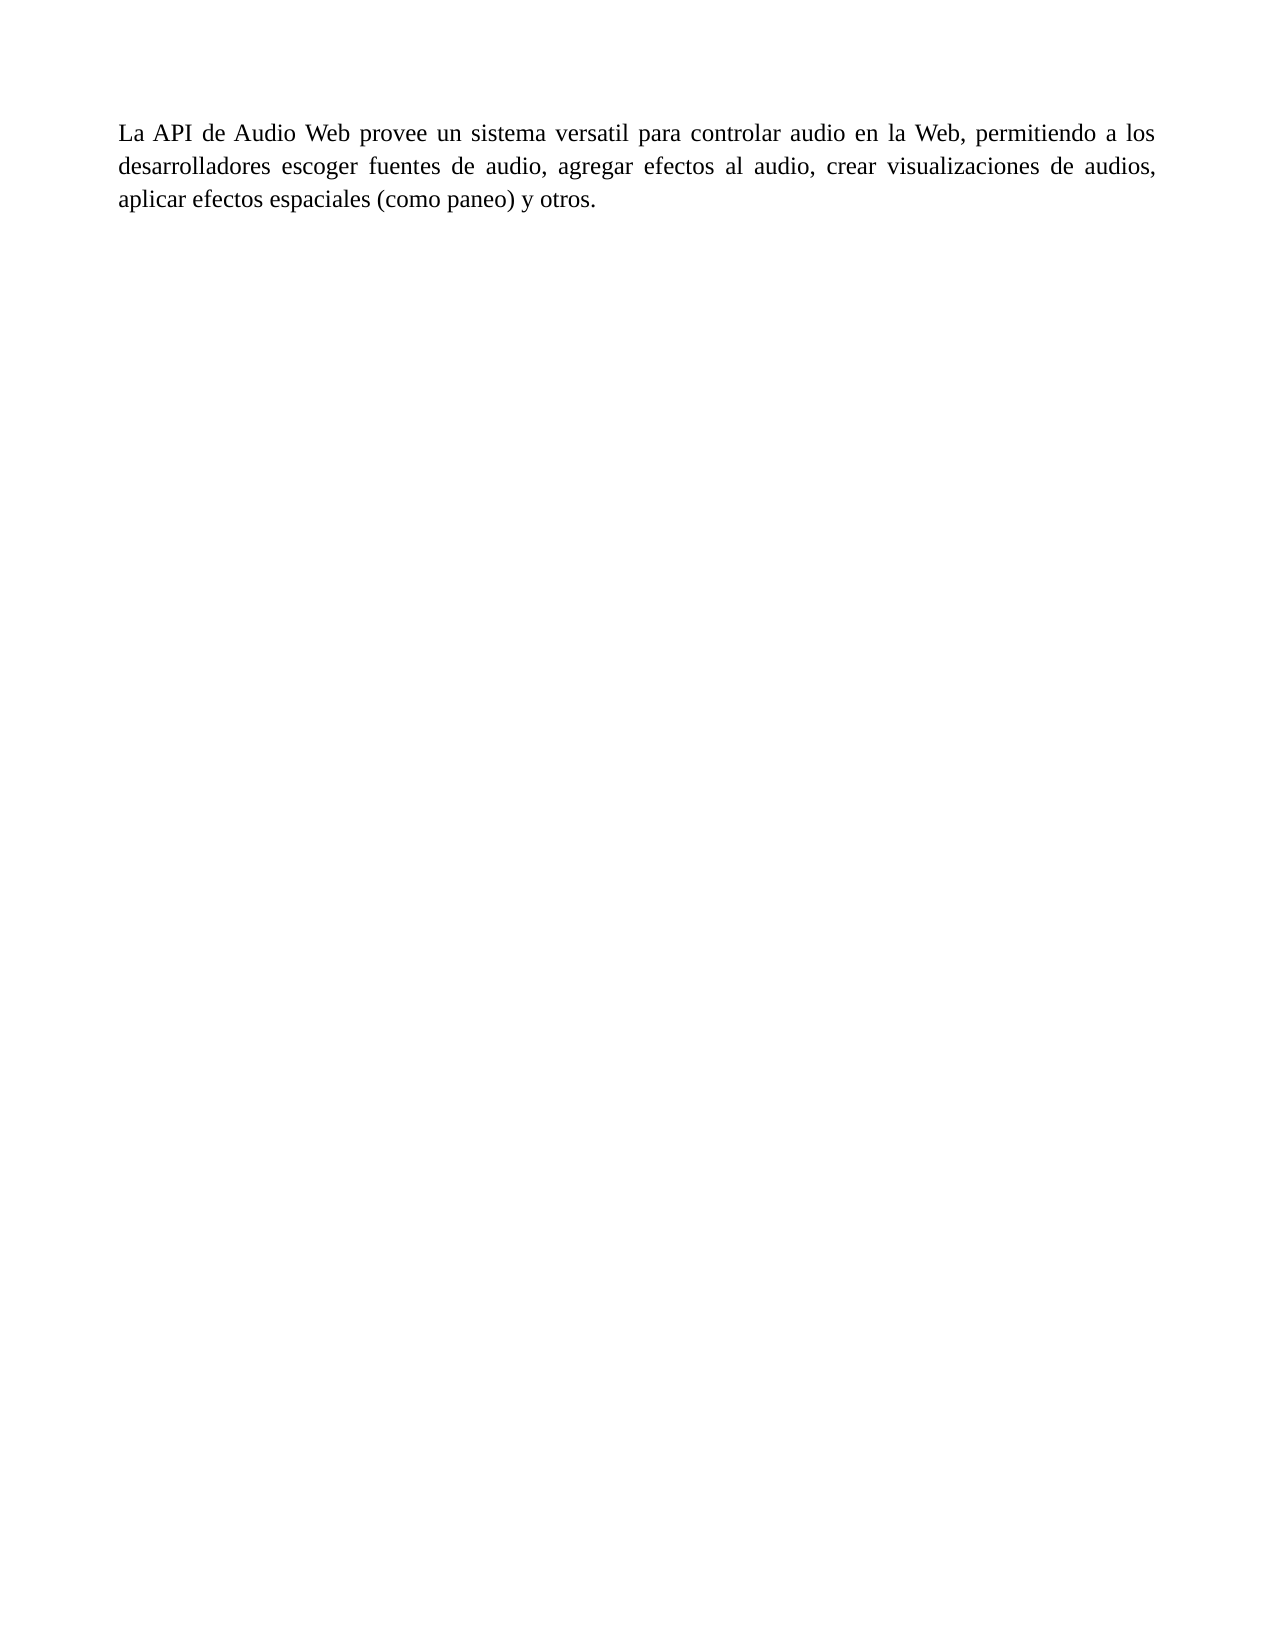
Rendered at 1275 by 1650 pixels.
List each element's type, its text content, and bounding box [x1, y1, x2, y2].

text La API de Audio Web provee un sistema versatil para controlar audio en la Web, permitiendo a los desarrolladores escoger fuentes de audio, agregar efectos al audio, crear visualizaciones de audios, aplicar efectos espaciales (como paneo) y otros. [118, 118, 1157, 213]
